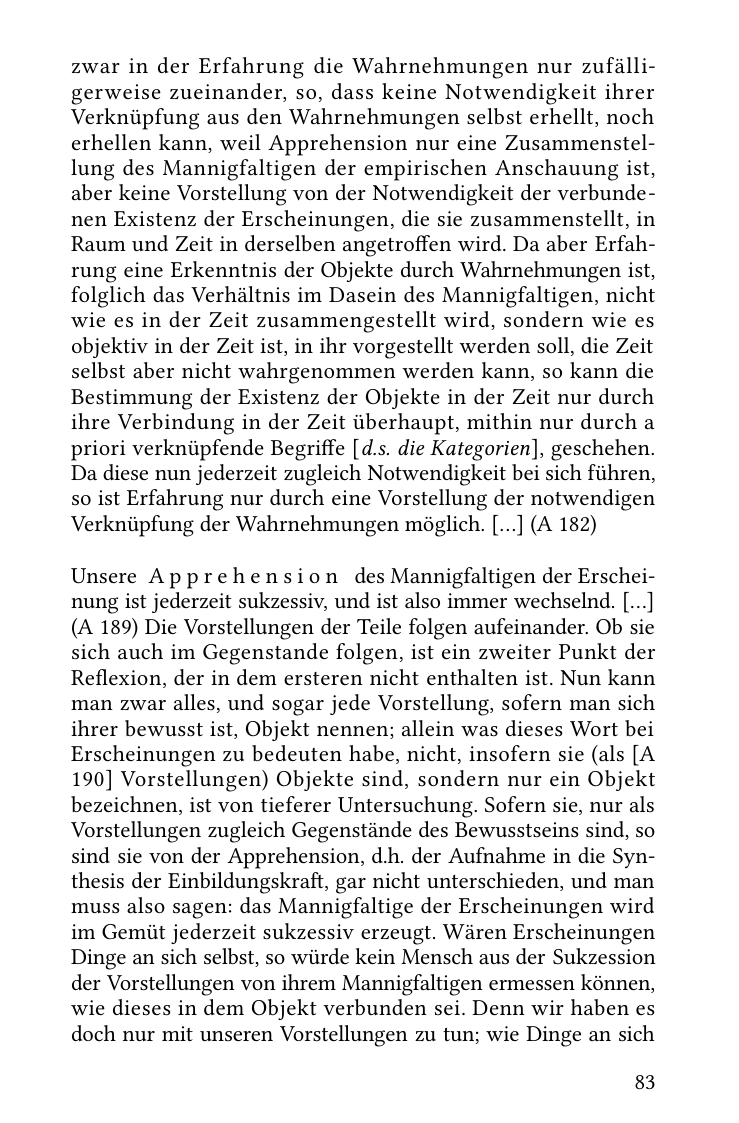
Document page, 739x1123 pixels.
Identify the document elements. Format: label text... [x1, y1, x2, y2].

text zwar in der Erfahrung die Wahrnehmungen nur zufälli­gerweise zueinander, so, dass keine Notwendigkeit ihrer Verknüpfung aus den Wahrnehmungen selbst erhellt, noch erhellen kann, weil Apprehension nur eine Zusammenstel­lung des Mannigfaltigen der empirischen Anschauung ist, aber keine Vorstellung von der Notwendigkeit der verbunde­nen Existenz der Erscheinungen, die sie zusammenstellt, in Raum und Zeit in derselben angetroffen wird. Da aber Erfah­rung eine Erkenntnis der Objekte durch Wahrnehmungen ist, folglich das Verhältnis im Dasein des Mannigfaltigen, nicht wie es in der Zeit zusammengestellt wird, sondern wie es objektiv in der Zeit ist, in ihr vorgestellt werden soll, die Zeit selbst aber nicht wahrgenommen werden kann, so kann die Bestimmung der Existenz der Objekte in der Zeit nur durch ihre Verbindung in der Zeit überhaupt, mithin nur durch a priori verknüpfende Begriffe [d.s. die Kategorien], geschehen. Da diese nun jederzeit zugleich Notwendigkeit bei sich führen, so ist Erfahrung nur durch eine Vorstellung der notwendigen Verknüpfung der Wahrnehmungen möglich. […] (A 182) [71, 53, 656, 537]
text Unsere Apprehension des Mannigfaltigen der Erschei­nung ist jederzeit sukzessiv, und ist also immer wechselnd. […] (A 189) Die Vorstellungen der Teile folgen aufeinander. Ob sie sich auch im Gegenstande folgen, ist ein zweiter Punkt der Reflexion, der in dem ersteren nicht enthalten ist. Nun kann man zwar alles, und sogar jede Vorstellung, sofern man sich ihrer bewusst ist, Objekt nennen; allein was dieses Wort bei Erscheinungen zu bedeuten habe, nicht, insofern sie (als [A 190] Vorstellungen) Objekte sind, sondern nur ein Objekt bezeichnen, ist von tieferer Untersuchung. Sofern sie, nur als Vorstellungen zugleich Gegenstände des Bewusstseins sind, so sind sie von der Apprehension, d.h. der Aufnahme in die Syn­thesis der Einbildungskraft, gar nicht unterschieden, und man muss also sagen: das Mannigfaltige der Erscheinungen wird im Gemüt jederzeit sukzessiv erzeugt. Wären Erscheinungen Dinge an sich selbst, so würde kein Mensch aus der Sukzession der Vorstellungen von ihrem Mannigfaltigen ermessen können, wie dieses in dem Objekt verbunden sei. Denn wir haben es doch nur mit unseren Vorstellungen zu tun; wie Dinge an sich [71, 563, 656, 1047]
